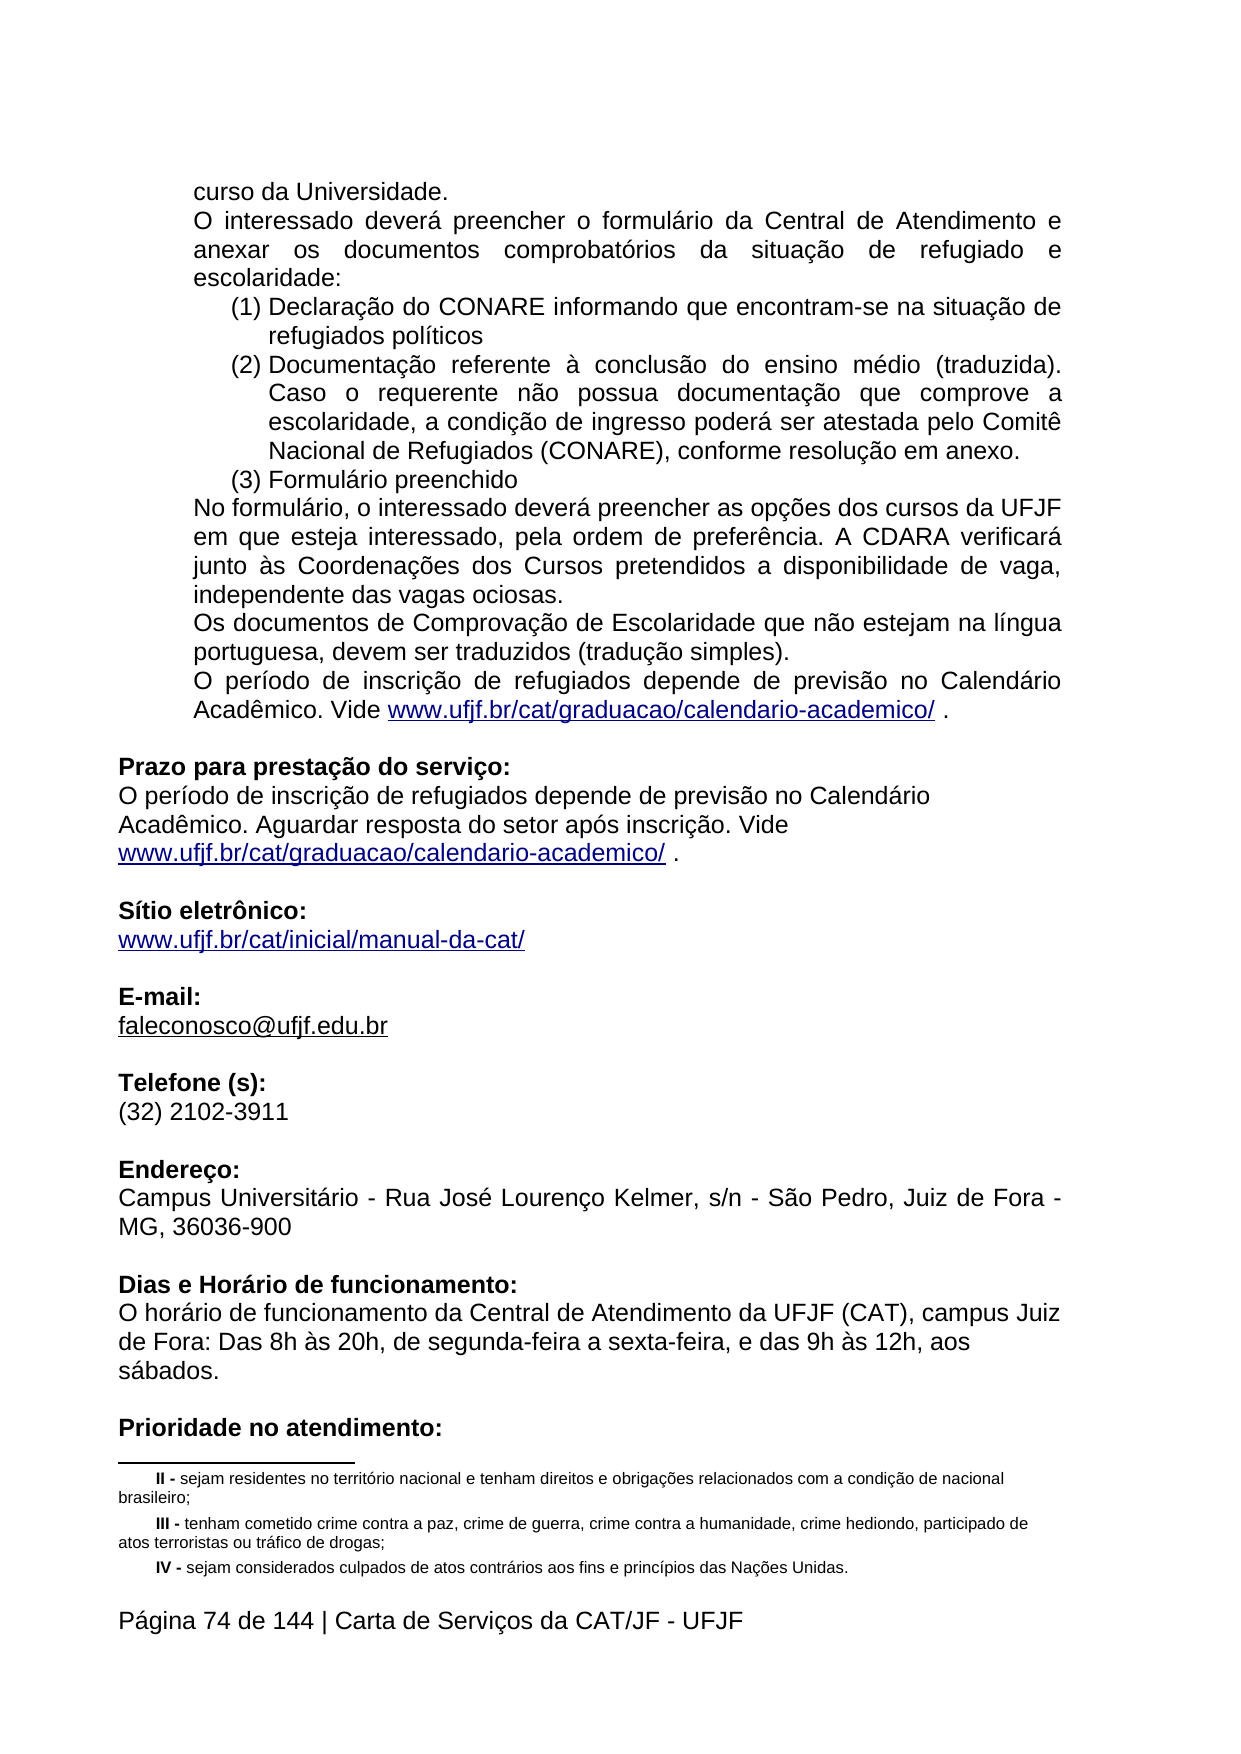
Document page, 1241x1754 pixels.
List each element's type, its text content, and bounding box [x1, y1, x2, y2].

text IV - sejam considerados culpados de atos contrários aos fins e princípios das Nações Unidas. [118, 1558, 1063, 1577]
text faleconosco@ufjf.edu.br [118, 1011, 1063, 1040]
text O interessado deverá preencher o formulário da Central de Atendimento e anexar os documentos comprobatórios da situação de refugiado e escolaridade: [193, 206, 1063, 292]
text O período de inscrição de refugiados depende de previsão no Calendário Acadêmico. Vide www.ufjf.br/cat/graduacao/calendario-academico/ . [193, 666, 1063, 723]
text Os documentos de Comprovação de Escolaridade que não estejam na língua portuguesa, devem ser traduzidos (tradução simples). [193, 608, 1063, 666]
text No formulário, o interessado deverá preencher as opções dos cursos da UFJF em que esteja interessado, pela ordem de preferência. A CDARA verificará junto às Coordenações dos Cursos pretendidos a disponibilidade de vaga, independente das vagas ociosas. [193, 493, 1063, 608]
text II - sejam residentes no território nacional e tenham direitos e obrigações relacionados com a condição de nacional brasileiro; [118, 1469, 1063, 1507]
list Formulário preenchido [231, 465, 1063, 493]
text (32) 2102-3911 [118, 1097, 1063, 1126]
text Prioridade no atendimento: [118, 1413, 1063, 1442]
text E-mail: [118, 982, 1063, 1011]
text curso da Universidade. [193, 177, 1063, 206]
text III - tenham cometido crime contra a paz, crime de guerra, crime contra a humanidade, crime hediondo, participado de atos terroristas ou tráfico de drogas; [118, 1513, 1063, 1552]
list Declaração do CONARE informando que encontram-se na situação de refugiados políticos [231, 292, 1063, 350]
text Endereço: [118, 1155, 1063, 1183]
text Dias e Horário de funcionamento: O horário de funcionamento da Central de Atendimento da UFJF (CAT), campus Juiz de Fora: Das 8h às 20h, de segunda-feira a sexta-feira, e das 9h às 12h, aos sábados. [118, 1270, 1063, 1385]
list Documentação referente à conclusão do ensino médio (traduzida). Caso o requerente não possua documentação que comprove a escolaridade, a condição de ingresso poderá ser atestada pelo Comitê Nacional de Refugiados (CONARE), conforme resolução em anexo. [231, 350, 1063, 465]
text Campus Universitário - Rua José Lourenço Kelmer, s/n - São Pedro, Juiz de Fora - MG, 36036-900 [118, 1183, 1063, 1241]
text Telefone (s): [118, 1068, 1063, 1097]
text Sítio eletrônico: www.ufjf.br/cat/inicial/manual-da-cat/ [118, 896, 1063, 953]
text Prazo para prestação do serviço: O período de inscrição de refugiados depende de previsão no Calendário Acadêmico. Aguardar resposta do setor após inscrição. Vide www.ufjf.br/cat/graduacao/calendario-academico/ . [118, 752, 1063, 896]
